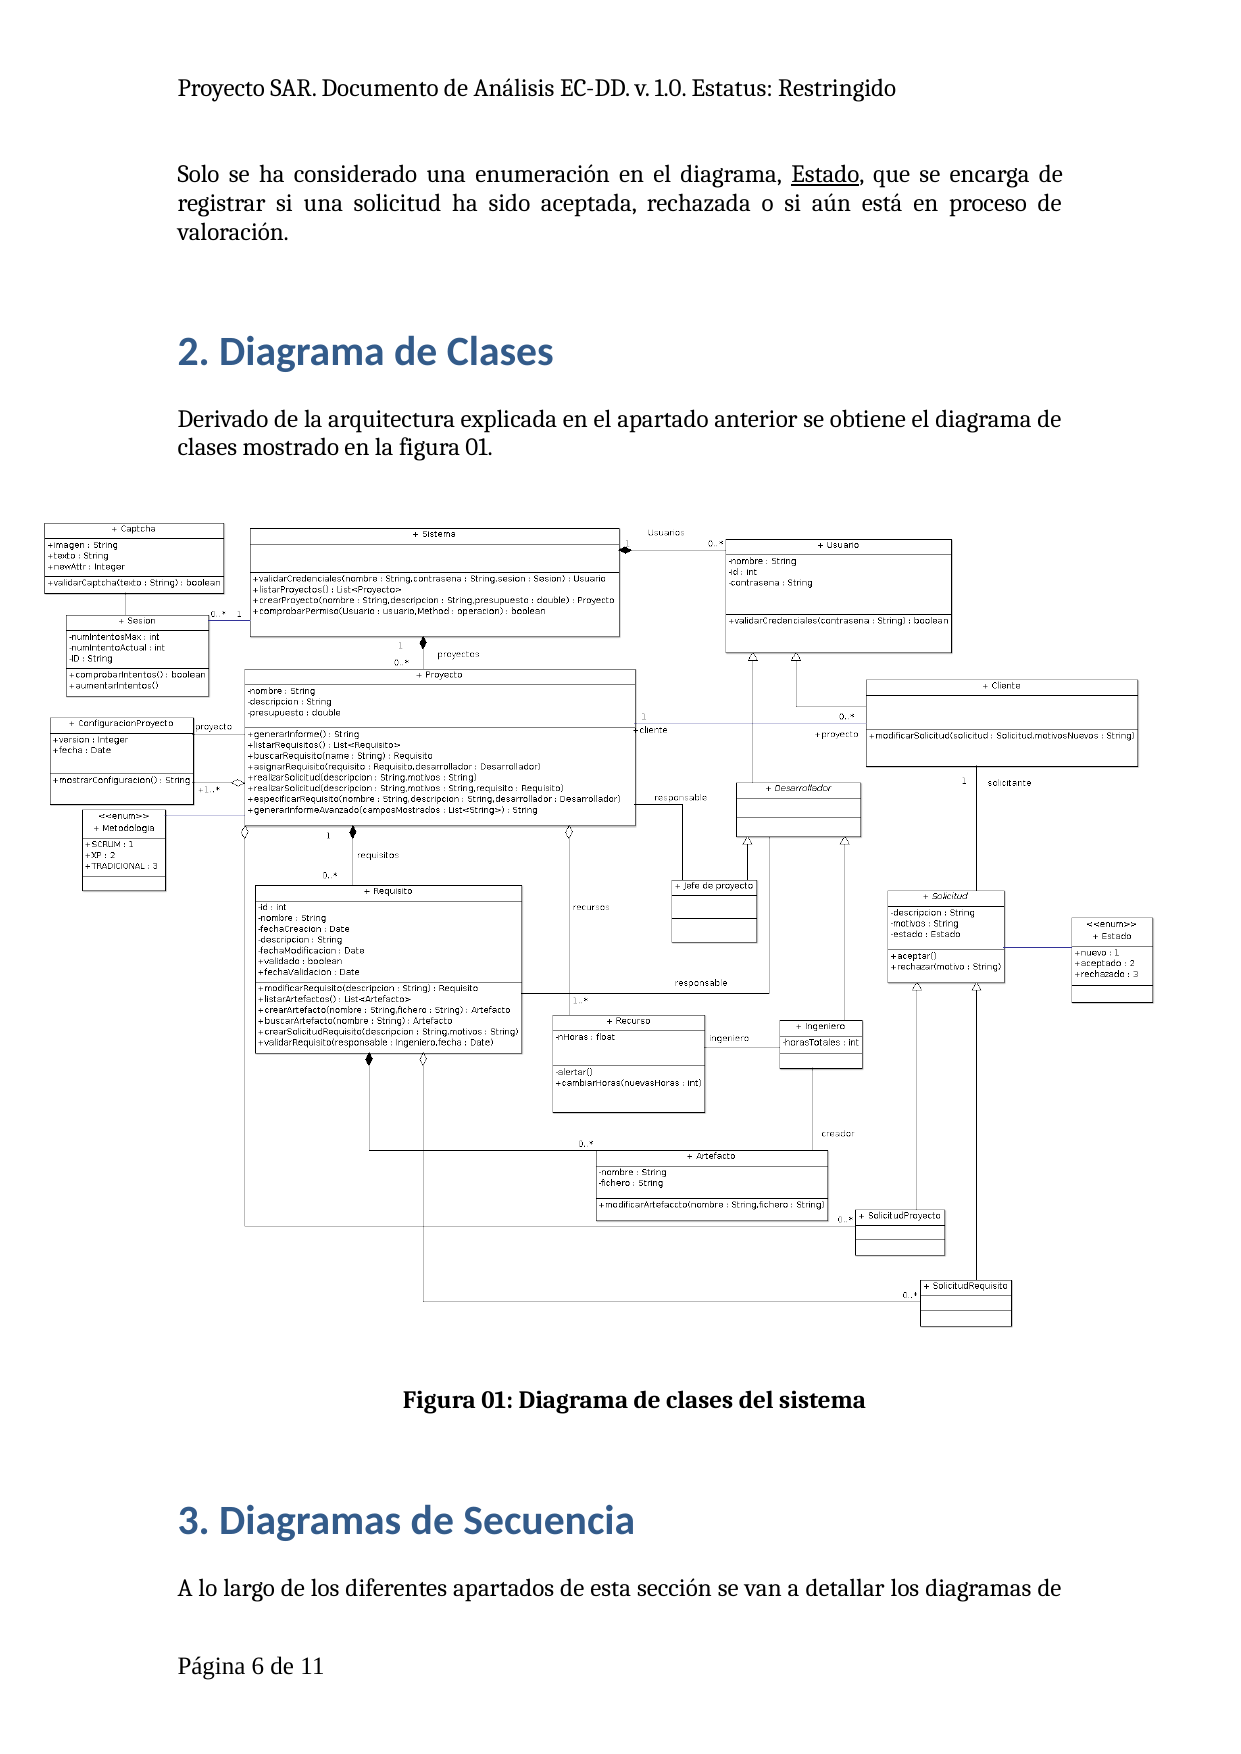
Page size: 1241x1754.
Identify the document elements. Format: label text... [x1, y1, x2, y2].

text Figura 01: Diagrama de clases del sistema [177, 1386, 1063, 1415]
text Solo se ha considerado una enumeración en el diagrama, Estado, que se encarga de registrar si una solicitud ha sido aceptada, rechazada o si aún está en proceso de valoración. [177, 160, 1063, 246]
text Derivado de la arquitectura explicada en el apartado anterior se obtiene el diagrama de clases mostrado en la figura 01. [177, 404, 1063, 462]
subtitle 2. Diagrama de Clases [177, 325, 1063, 376]
text A lo largo de los diferentes apartados de esta sección se van a detallar los diagramas de [177, 1573, 1063, 1602]
subtitle 3. Diagramas de Secuencia [177, 1494, 1063, 1545]
picture [44, 490, 1217, 1358]
